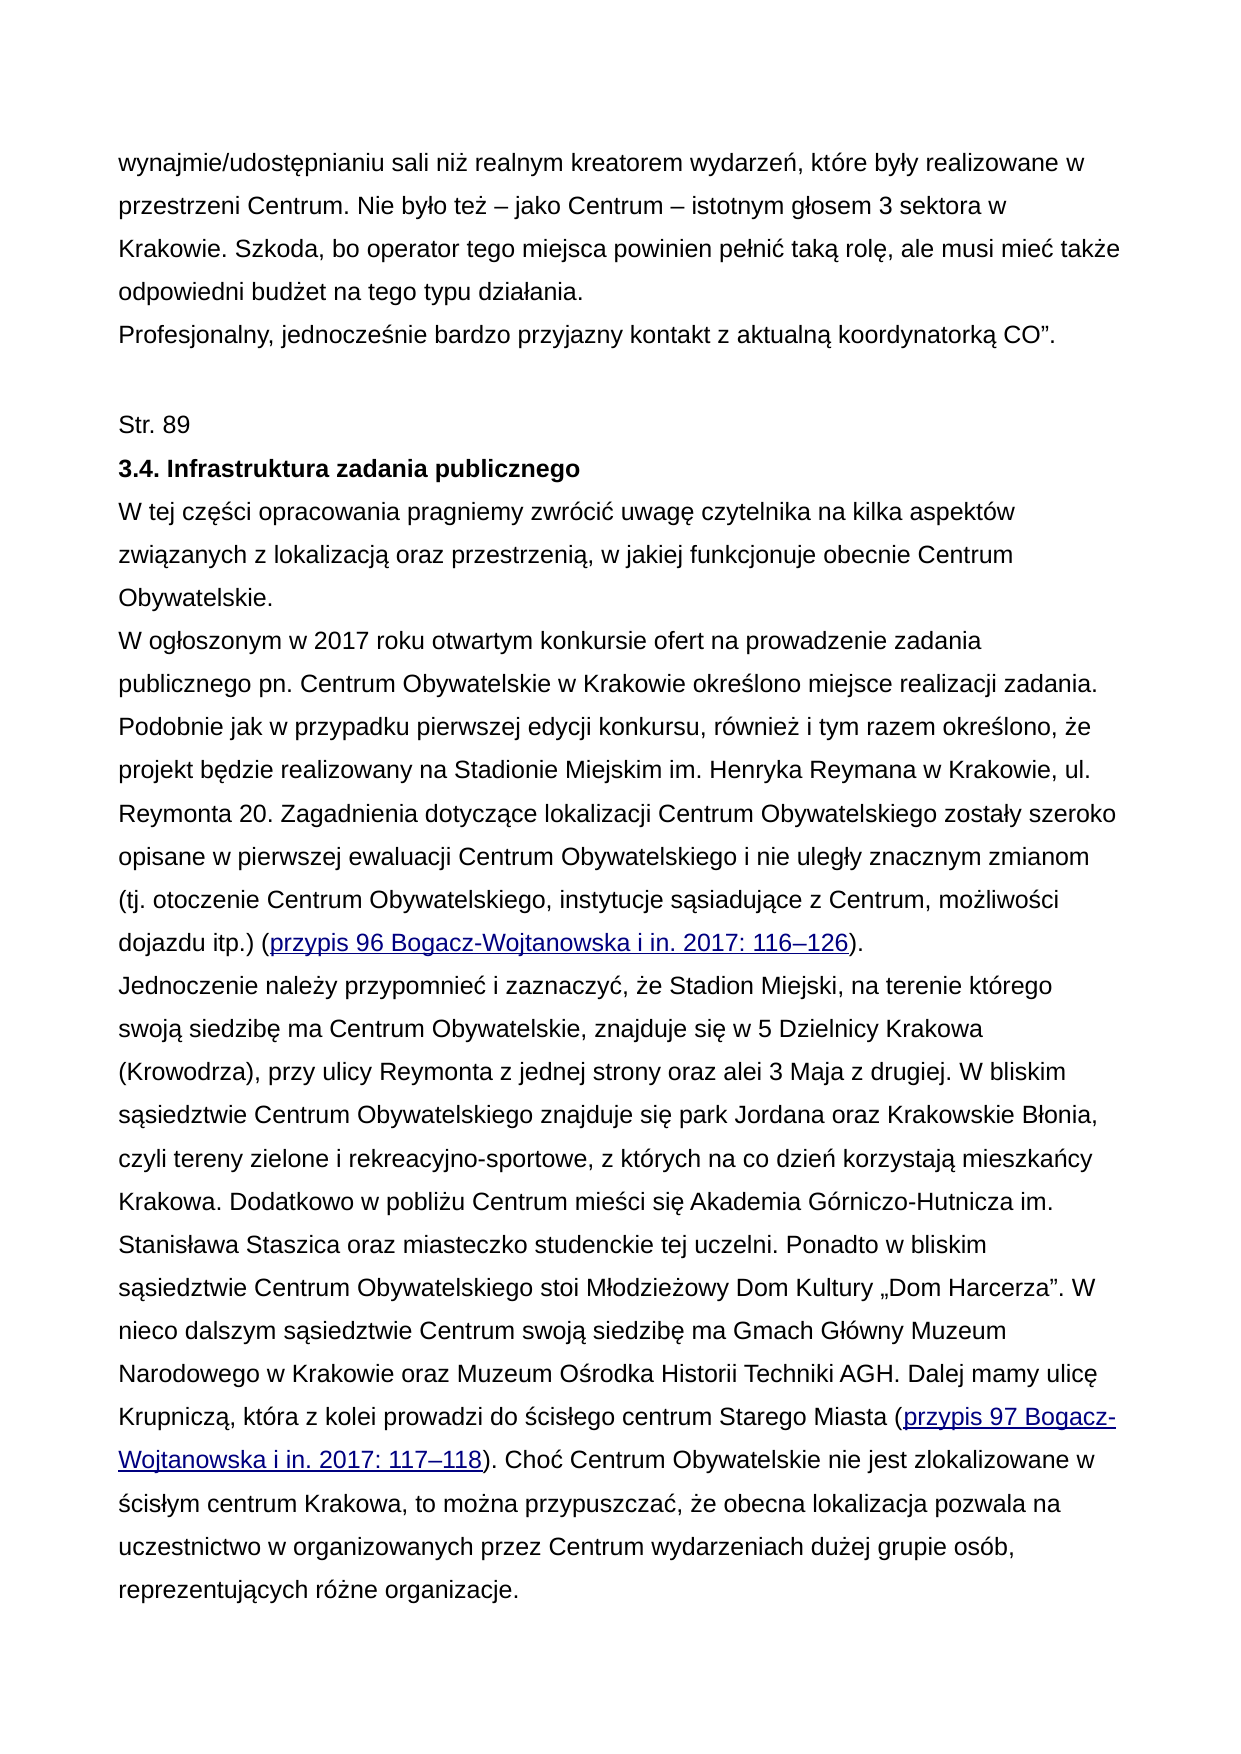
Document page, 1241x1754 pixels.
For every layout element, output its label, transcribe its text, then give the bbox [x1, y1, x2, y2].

text wynajmie/udostępnianiu sali niż realnym kreatorem wydarzeń, które były realizowane w przestrzeni Centrum. Nie było też – jako Centrum – istotnym głosem 3 sektora w Krakowie. Szkoda, bo operator tego miejsca powinien pełnić taką rolę, ale musi mieć także odpowiedni budżet na tego typu działania. [118, 148, 1122, 306]
text Jednoczenie należy przypomnieć i zaznaczyć, że Stadion Miejski, na terenie którego swoją siedzibę ma Centrum Obywatelskie, znajduje się w 5 Dzielnicy Krakowa (Krowodrza), przy ulicy Reymonta z jednej strony oraz alei 3 Maja z drugiej. W bliskim sąsiedztwie Centrum Obywatelskiego znajduje się park Jordana oraz Krakowskie Błonia, czyli tereny zielone i rekreacyjno-sportowe, z których na co dzień korzystają mieszkańcy Krakowa. Dodatkowo w pobliżu Centrum mieści się Akademia Górniczo-Hutnicza im. Stanisława Staszica oraz miasteczko studenckie tej uczelni. Ponadto w bliskim sąsiedztwie Centrum Obywatelskiego stoi Młodzieżowy Dom Kultury „Dom Harcerza”. W nieco dalszym sąsiedztwie Centrum swoją siedzibę ma Gmach Główny Muzeum Narodowego w Krakowie oraz Muzeum Ośrodka Historii Techniki AGH. Dalej mamy ulicę Krupniczą, która z kolei prowadzi do ścisłego centrum Starego Miasta (przypis 97 Bogacz-Wojtanowska i in. 2017: 117–118). Choć Centrum Obywatelskie nie jest zlokalizowane w ścisłym centrum Krakowa, to można przypuszczać, że obecna lokalizacja pozwala na uczestnictwo w organizowanych przez Centrum wydarzeniach dużej grupie osób, reprezentujących różne organizacje. [118, 971, 1122, 1604]
text W ogłoszonym w 2017 roku otwartym konkursie ofert na prowadzenie zadania publicznego pn. Centrum Obywatelskie w Krakowie określono miejsce realizacji zadania. Podobnie jak w przypadku pierwszej edycji konkursu, również i tym razem określono, że projekt będzie realizowany na Stadionie Miejskim im. Henryka Reymana w Krakowie, ul. Reymonta 20. Zagadnienia dotyczące lokalizacji Centrum Obywatelskiego zostały szeroko opisane w pierwszej ewaluacji Centrum Obywatelskiego i nie uległy znacznym zmianom (tj. otoczenie Centrum Obywatelskiego, instytucje sąsiadujące z Centrum, możliwości dojazdu itp.) (przypis 96 Bogacz-Wojtanowska i in. 2017: 116–126). [118, 626, 1122, 957]
text Profesjonalny, jednocześnie bardzo przyjazny kontakt z aktualną koordynatorką CO”. [118, 320, 1122, 349]
text Str. 89 [118, 411, 1122, 439]
subtitle 3.4. Infrastruktura zadania publicznego [118, 454, 1122, 482]
text W tej części opracowania pragniemy zwrócić uwagę czytelnika na kilka aspektów związanych z lokalizacją oraz przestrzenią, w jakiej funkcjonuje obecnie Centrum Obywatelskie. [118, 497, 1122, 612]
